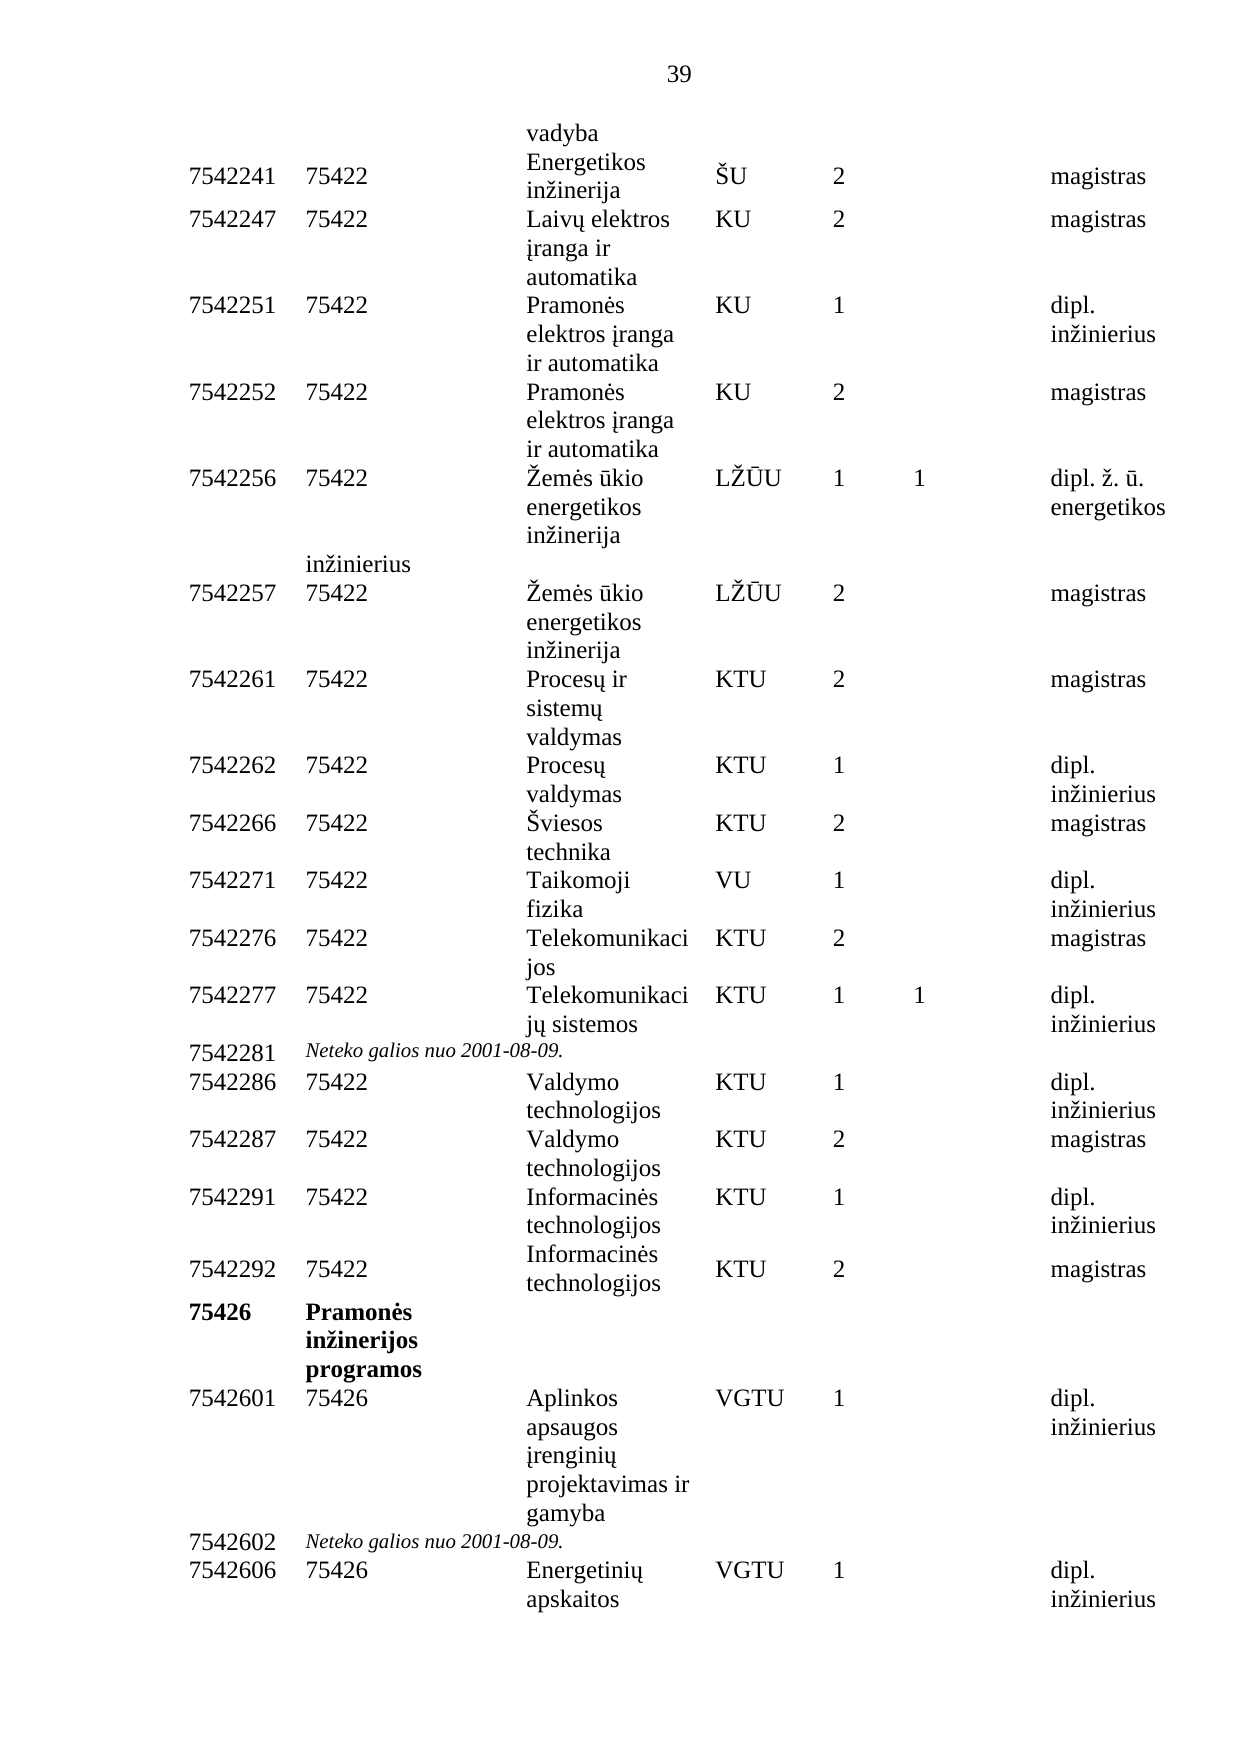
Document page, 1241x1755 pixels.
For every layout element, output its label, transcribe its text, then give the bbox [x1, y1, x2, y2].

table_cell 75426 [294, 1556, 515, 1613]
table_cell Pramonės elektros įranga ir automatika [515, 291, 704, 377]
table_cell Energetikos inžinerija [515, 147, 704, 204]
table_cell dipl. ž. ū. energetikos [1039, 463, 1197, 549]
table_cell [1197, 1038, 1202, 1067]
table_cell [704, 118, 821, 147]
table_cell [1202, 1556, 1207, 1613]
table_cell 2 [821, 147, 902, 204]
table_cell [902, 147, 973, 204]
table_cell [1039, 118, 1197, 147]
table_cell KU [704, 291, 821, 377]
table_cell [902, 1383, 973, 1527]
table_cell KTU [704, 981, 821, 1038]
table_cell [1197, 549, 1202, 578]
table_cell [515, 549, 704, 578]
table_cell 75422 [294, 751, 515, 808]
table_cell 75422 [294, 291, 515, 377]
table_cell 7542261 [177, 664, 294, 751]
table_cell [973, 147, 1039, 204]
table_cell [1202, 1038, 1207, 1067]
table_cell Procesų ir sistemų valdymas [515, 664, 704, 751]
table_cell [1197, 664, 1202, 751]
table_cell 7542606 [177, 1556, 294, 1613]
table_cell 1 [821, 1067, 902, 1124]
table_cell [973, 118, 1039, 147]
table_cell [902, 1124, 973, 1182]
table_cell magistras [1039, 664, 1197, 751]
table_cell 7542292 [177, 1239, 294, 1297]
table_cell 1 [821, 751, 902, 808]
table_cell 1 [821, 291, 902, 377]
table_cell [973, 204, 1039, 291]
table_cell [1202, 923, 1207, 981]
table_cell [902, 1182, 973, 1239]
table_cell [1197, 578, 1202, 664]
table_cell 7542602 [177, 1527, 294, 1556]
table_cell 75422 [294, 923, 515, 981]
table_cell [973, 1556, 1039, 1613]
table_cell 7542281 [177, 1038, 294, 1067]
table_cell [902, 549, 973, 578]
table_cell 1 [821, 981, 902, 1038]
table_cell Pramonės inžinerijos programos [294, 1297, 515, 1383]
table_cell magistras [1039, 204, 1197, 291]
table_cell Žemės ūkio energetikos inžinerija [515, 463, 704, 549]
table_cell [1202, 549, 1207, 578]
table_cell [1197, 1297, 1202, 1383]
table_cell [973, 1383, 1039, 1527]
table_cell 2 [821, 664, 902, 751]
table_cell magistras [1039, 1239, 1197, 1297]
table_cell 7542262 [177, 751, 294, 808]
table_cell [973, 808, 1039, 866]
table_cell [1197, 1182, 1202, 1239]
table_cell Šviesos technika [515, 808, 704, 866]
table_cell KTU [704, 664, 821, 751]
table_cell Informacinės technologijos [515, 1239, 704, 1297]
table_cell 7542287 [177, 1124, 294, 1182]
table_cell 7542266 [177, 808, 294, 866]
table_cell KU [704, 204, 821, 291]
table_cell 75422 [294, 147, 515, 204]
table_cell 2 [821, 377, 902, 463]
table_cell [294, 118, 515, 147]
table_cell [902, 118, 973, 147]
table_cell [1197, 808, 1202, 866]
table_cell Žemės ūkio energetikos inžinerija [515, 578, 704, 664]
table_cell [902, 1556, 973, 1613]
table_cell [1197, 147, 1202, 204]
table_cell 7542276 [177, 923, 294, 981]
table_cell [902, 808, 973, 866]
table_cell 7542271 [177, 866, 294, 923]
table_cell [973, 463, 1039, 549]
table_cell [973, 377, 1039, 463]
table_cell [1202, 291, 1207, 377]
table_cell KTU [704, 923, 821, 981]
table_cell [973, 1297, 1039, 1383]
table_cell [1197, 923, 1202, 981]
table_cell 7542257 [177, 578, 294, 664]
table_cell KTU [704, 1067, 821, 1124]
table_cell KTU [704, 1124, 821, 1182]
table_cell [1202, 808, 1207, 866]
table_cell 75426 [177, 1297, 294, 1383]
table_cell [177, 118, 294, 147]
table_cell [1202, 1383, 1207, 1527]
table_cell [1197, 1067, 1202, 1124]
table_cell Valdymo technologijos [515, 1067, 704, 1124]
table_cell 1 [902, 463, 973, 549]
table_cell [1197, 291, 1202, 377]
table_cell KTU [704, 808, 821, 866]
table_cell 75422 [294, 377, 515, 463]
table_cell [1202, 377, 1207, 463]
table_cell [1202, 664, 1207, 751]
table_cell [902, 866, 973, 923]
table_cell LŽŪU [704, 463, 821, 549]
table_cell [973, 1182, 1039, 1239]
table_cell [704, 1297, 821, 1383]
table_cell [973, 866, 1039, 923]
table_cell [1197, 1383, 1202, 1527]
table_cell [1202, 866, 1207, 923]
table_cell [973, 923, 1039, 981]
table_cell 75422 [294, 1182, 515, 1239]
table_cell [902, 1239, 973, 1297]
table_cell KTU [704, 751, 821, 808]
table_cell [1197, 204, 1202, 291]
table_cell [1202, 147, 1207, 204]
table_cell [1197, 866, 1202, 923]
table_cell [973, 1239, 1039, 1297]
table_cell [1202, 1182, 1207, 1239]
table_cell KU [704, 377, 821, 463]
table_cell [1197, 377, 1202, 463]
table_cell dipl. inžinierius [1039, 1067, 1197, 1124]
table_cell 75422 [294, 578, 515, 664]
table_cell dipl. inžinierius [1039, 751, 1197, 808]
table_cell 2 [821, 204, 902, 291]
table_cell KTU [704, 1239, 821, 1297]
table_cell [1039, 1297, 1197, 1383]
table_cell 1 [821, 866, 902, 923]
table_cell 2 [821, 808, 902, 866]
table_cell [902, 291, 973, 377]
table_cell magistras [1039, 147, 1197, 204]
table_cell 7542241 [177, 147, 294, 204]
table_cell magistras [1039, 578, 1197, 664]
table_cell magistras [1039, 808, 1197, 866]
table_cell vadyba [515, 118, 704, 147]
table_cell [1197, 1527, 1202, 1556]
table_cell Neteko galios nuo 2001-08-09. [294, 1527, 1197, 1556]
table_cell [973, 664, 1039, 751]
table_cell Procesų valdymas [515, 751, 704, 808]
table_cell [902, 1067, 973, 1124]
table_cell [1202, 1527, 1207, 1556]
table_cell [973, 549, 1039, 578]
table_cell 7542286 [177, 1067, 294, 1124]
table_cell Telekomunikacijos [515, 923, 704, 981]
table_cell [821, 1297, 902, 1383]
table_cell Neteko galios nuo 2001-08-09. [294, 1038, 1197, 1067]
table_cell 75422 [294, 866, 515, 923]
table_cell [1197, 981, 1202, 1038]
table_cell [1202, 463, 1207, 549]
table_cell magistras [1039, 377, 1197, 463]
table_cell 75422 [294, 664, 515, 751]
table_cell 2 [821, 923, 902, 981]
table_cell 7542277 [177, 981, 294, 1038]
table_cell 7542251 [177, 291, 294, 377]
table_cell LŽŪU [704, 578, 821, 664]
table_cell [821, 118, 902, 147]
table_cell inžinierius [294, 549, 515, 578]
table_cell [902, 751, 973, 808]
table_cell 7542601 [177, 1383, 294, 1527]
table_cell [902, 1297, 973, 1383]
table_cell 2 [821, 578, 902, 664]
table_cell 75422 [294, 463, 515, 549]
table_cell [1202, 1239, 1207, 1297]
table_cell Energetinių apskaitos [515, 1556, 704, 1613]
table_cell magistras [1039, 923, 1197, 981]
table_cell [973, 1067, 1039, 1124]
table_cell 75422 [294, 808, 515, 866]
table_cell 75422 [294, 1124, 515, 1182]
table_cell 1 [821, 463, 902, 549]
table_cell [1197, 118, 1202, 147]
table_cell ŠU [704, 147, 821, 204]
table_cell KTU [704, 1182, 821, 1239]
table_cell [1197, 1124, 1202, 1182]
table_cell 75426 [294, 1383, 515, 1527]
table_cell [1202, 578, 1207, 664]
table_cell 2 [821, 1239, 902, 1297]
table_cell Taikomoji fizika [515, 866, 704, 923]
table_cell [973, 981, 1039, 1038]
table_cell [1202, 204, 1207, 291]
table_cell [902, 664, 973, 751]
table_cell 7542252 [177, 377, 294, 463]
table_cell [973, 291, 1039, 377]
table_cell [902, 377, 973, 463]
table_cell VGTU [704, 1383, 821, 1527]
table_cell [177, 549, 294, 578]
table_cell Laivų elektros įranga ir automatika [515, 204, 704, 291]
table_cell [515, 1297, 704, 1383]
table_cell [1197, 751, 1202, 808]
table_cell 75422 [294, 981, 515, 1038]
table_cell VU [704, 866, 821, 923]
table_cell [902, 578, 973, 664]
table_cell 1 [821, 1556, 902, 1613]
table_cell [902, 923, 973, 981]
table_cell Valdymo technologijos [515, 1124, 704, 1182]
table_cell 1 [821, 1182, 902, 1239]
table_cell Aplinkos apsaugos įrenginių projektavimas ir gamyba [515, 1383, 704, 1527]
table_cell 1 [902, 981, 973, 1038]
table_cell dipl. inžinierius [1039, 1556, 1197, 1613]
table_cell [973, 751, 1039, 808]
table_cell [821, 549, 902, 578]
table_cell 75422 [294, 1067, 515, 1124]
table_cell dipl. inžinierius [1039, 866, 1197, 923]
table_cell [1202, 1297, 1207, 1383]
table_cell Telekomunikacijų sistemos [515, 981, 704, 1038]
table_cell [973, 1124, 1039, 1182]
table_cell VGTU [704, 1556, 821, 1613]
table_cell [1202, 751, 1207, 808]
table_cell [1202, 118, 1207, 147]
table_cell [902, 204, 973, 291]
table_cell [1039, 549, 1197, 578]
table_cell dipl. inžinierius [1039, 981, 1197, 1038]
table_cell [1202, 981, 1207, 1038]
table_cell [973, 578, 1039, 664]
table_cell 7542256 [177, 463, 294, 549]
table_cell [1197, 463, 1202, 549]
table_cell Informacinės technologijos [515, 1182, 704, 1239]
table_cell [1197, 1556, 1202, 1613]
table_cell 1 [821, 1383, 902, 1527]
table_cell 75422 [294, 204, 515, 291]
table_cell [1197, 1239, 1202, 1297]
table_cell [1202, 1124, 1207, 1182]
table_cell dipl. inžinierius [1039, 291, 1197, 377]
table_cell 7542247 [177, 204, 294, 291]
table_cell 75422 [294, 1239, 515, 1297]
table_cell dipl. inžinierius [1039, 1383, 1197, 1527]
table_cell [704, 549, 821, 578]
table_cell 2 [821, 1124, 902, 1182]
table_cell [1202, 1067, 1207, 1124]
table_cell dipl. inžinierius [1039, 1182, 1197, 1239]
table_cell magistras [1039, 1124, 1197, 1182]
table_cell Pramonės elektros įranga ir automatika [515, 377, 704, 463]
table_cell 7542291 [177, 1182, 294, 1239]
